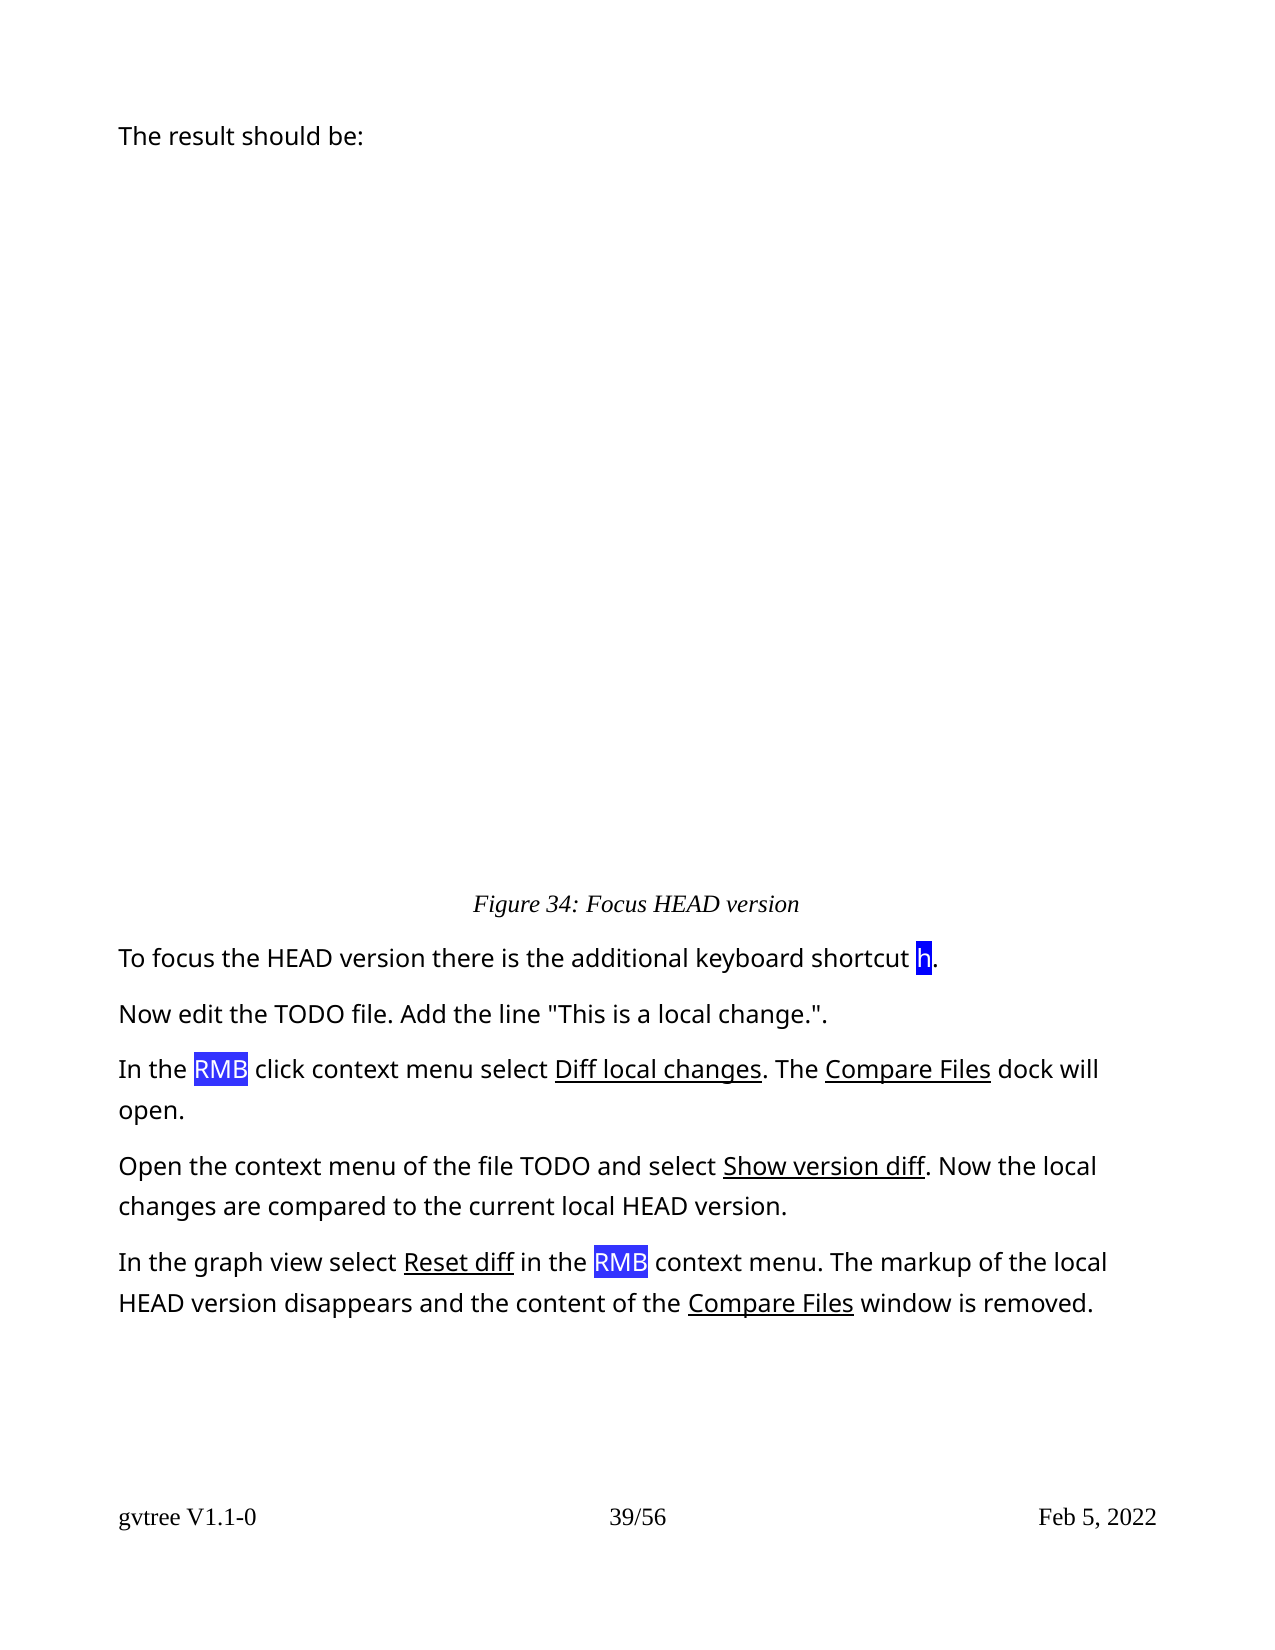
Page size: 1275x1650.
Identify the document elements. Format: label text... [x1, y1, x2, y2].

text To focus the HEAD version there is the additional keyboard shortcut h. [118, 918, 1157, 975]
text Now edit the TODO file. Add the line "This is a local change.". [118, 997, 1157, 1031]
text Open the context menu of the file TODO and select Show version diff. Now the local changes are compared to the current local HEAD version. [118, 1148, 1157, 1223]
text The result should be: [118, 118, 1157, 152]
text In the graph view select Reset diff in the RMB context menu. The markup of the local HEAD version disappears and the content of the Compare Files window is removed. [118, 1244, 1157, 1319]
text In the RMB click context menu select Diff local changes. The Compare Files dock will open. [118, 1052, 1157, 1127]
text [118, 186, 1157, 199]
text Figure 34: Focus HEAD version [118, 199, 1157, 918]
